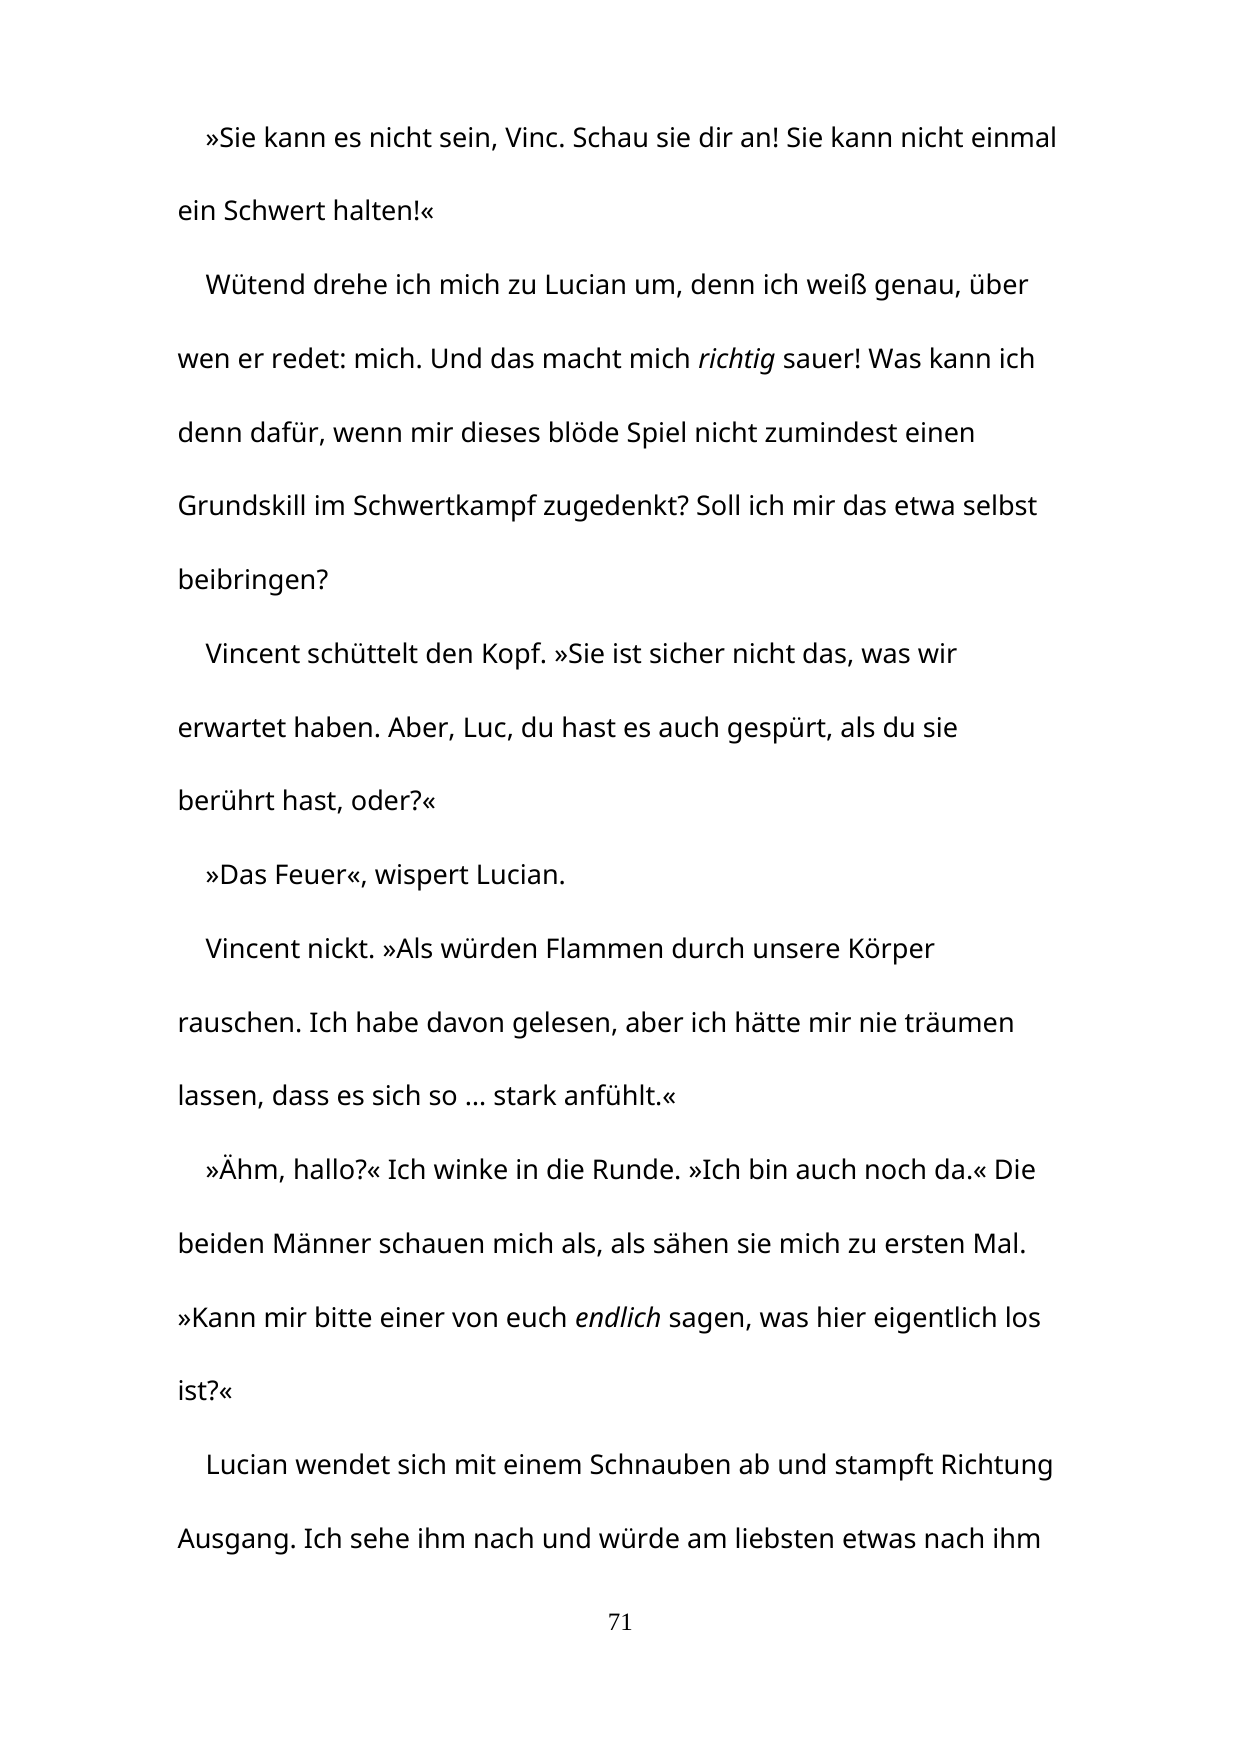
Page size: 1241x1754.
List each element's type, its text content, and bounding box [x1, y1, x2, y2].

text »Das Feuer«, wispert Lucian. [177, 856, 1063, 892]
text »Sie kann es nicht sein, Vinc. Schau sie dir an! Sie kann nicht einmal ein Schwert halten!« [177, 118, 1063, 229]
text Lucian wendet sich mit einem Schnauben ab und stampft Richtung Ausgang. Ich sehe ihm nach und würde am liebsten etwas nach ihm [177, 1446, 1063, 1556]
text »Ähm, hallo?« Ich winke in die Runde. »Ich bin auch noch da.« Die beiden Männer schauen mich als, als sähen sie mich zu ersten Mal. »Kann mir bitte einer von euch endlich sagen, was hier eigentlich los ist?« [177, 1151, 1063, 1409]
text Wütend drehe ich mich zu Lucian um, denn ich weiß genau, über wen er redet: mich. Und das macht mich richtig sauer! Was kann ich denn dafür, wenn mir dieses blöde Spiel nicht zumindest einen Grundskill im Schwertkampf zugedenkt? Soll ich mir das etwa selbst beibringen? [177, 266, 1063, 597]
text Vincent nickt. »Als würden Flammen durch unsere Körper rauschen. Ich habe davon gelesen, aber ich hätte mir nie träumen lassen, dass es sich so … stark anfühlt.« [177, 929, 1063, 1114]
text Vincent schüttelt den Kopf. »Sie ist sicher nicht das, was wir erwartet haben. Aber, Luc, du hast es auch gespürt, als du sie berührt hast, oder?« [177, 634, 1063, 819]
